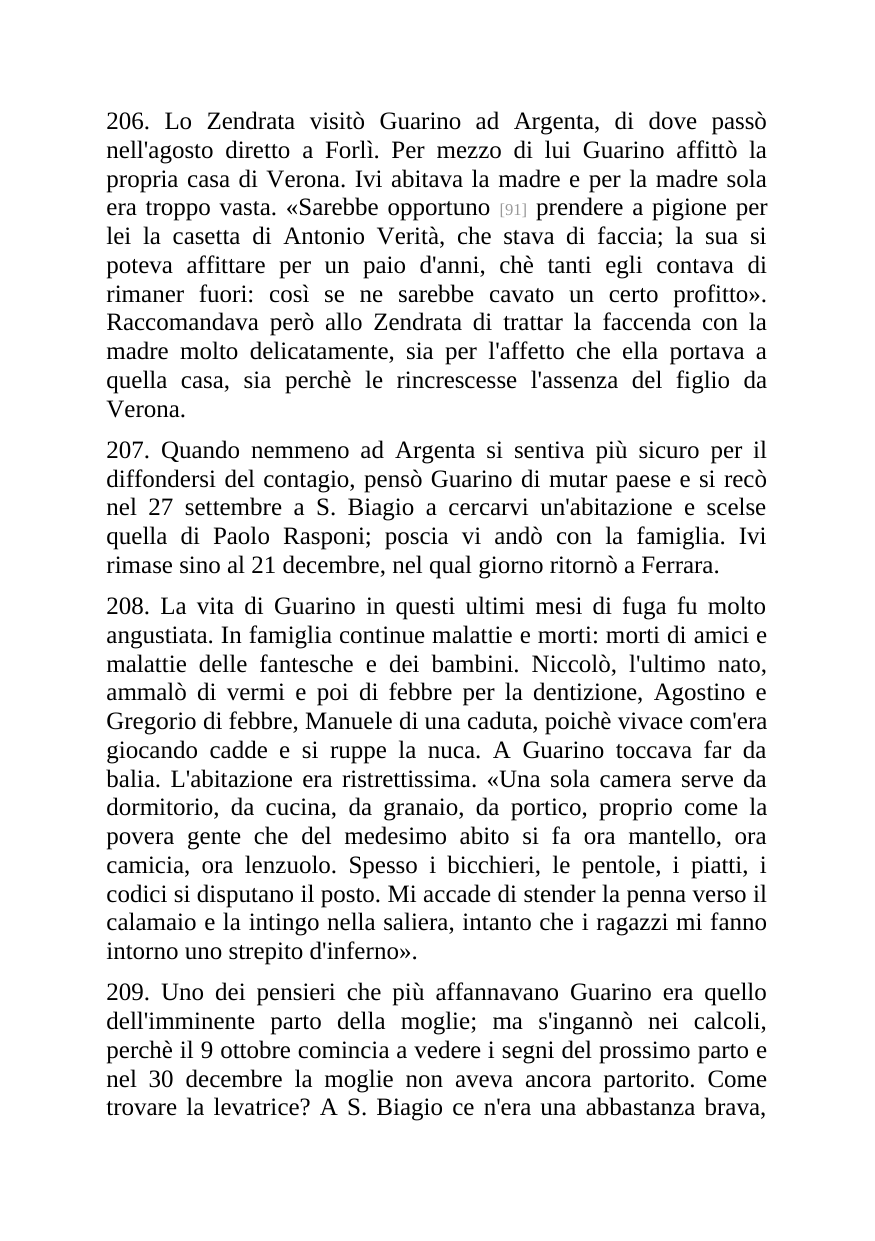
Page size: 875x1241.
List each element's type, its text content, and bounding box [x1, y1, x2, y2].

text 207. Quando nemmeno ad Argenta si sentiva più sicuro per il diffondersi del contagio, pensò Guarino di mutar paese e si recò nel 27 settembre a S. Biagio a cercarvi un'abitazione e scelse quella di Paolo Rasponi; poscia vi andò con la famiglia. Ivi rimase sino al 21 decembre, nel qual giorno ritornò a Ferrara. [106, 435, 768, 579]
text 209. Uno dei pensieri che più affannavano Guarino era quello dell'imminente parto della moglie; ma s'ingannò nei calcoli, perchè il 9 ottobre comincia a vedere i segni del prossimo parto e nel 30 decembre la moglie non aveva ancora partorito. Come trovare la levatrice? A S. Biagio ce n'era una abbastanza brava, [106, 977, 768, 1121]
text 208. La vita di Guarino in questi ultimi mesi di fuga fu molto angustiata. In famiglia continue malattie e morti: morti di amici e malattie delle fantesche e dei bambini. Niccolò, l'ultimo nato, ammalò di vermi e poi di febbre per la dentizione, Agostino e Gregorio di febbre, Manuele di una caduta, poichè vivace com'era giocando cadde e si ruppe la nuca. A Guarino toccava far da balia. L'abitazione era ristrettissima. «Una sola camera serve da dormitorio, da cucina, da granaio, da portico, proprio come la povera gente che del medesimo abito si fa ora mantello, ora camicia, ora lenzuolo. Spesso i bicchieri, le pentole, i piatti, i codici si disputano il posto. Mi accade di stender la penna verso il calamaio e la intingo nella saliera, intanto che i ragazzi mi fanno intorno uno strepito d'inferno». [106, 591, 768, 965]
text 206. Lo Zendrata visitò Guarino ad Argenta, di dove passò nell'agosto diretto a Forlì. Per mezzo di lui Guarino affittò la propria casa di Verona. Ivi abitava la madre e per la madre sola era troppo vasta. «Sarebbe opportuno [91] prendere a pigione per lei la casetta di Antonio Verità, che stava di faccia; la sua si poteva affittare per un paio d'anni, chè tanti egli contava di rimaner fuori: così se ne sarebbe cavato un certo profitto». Raccomandava però allo Zendrata di trattar la faccenda con la madre molto delicatamente, sia per l'affetto che ella portava a quella casa, sia perchè le rincrescesse l'assenza del figlio da Verona. [106, 106, 768, 422]
